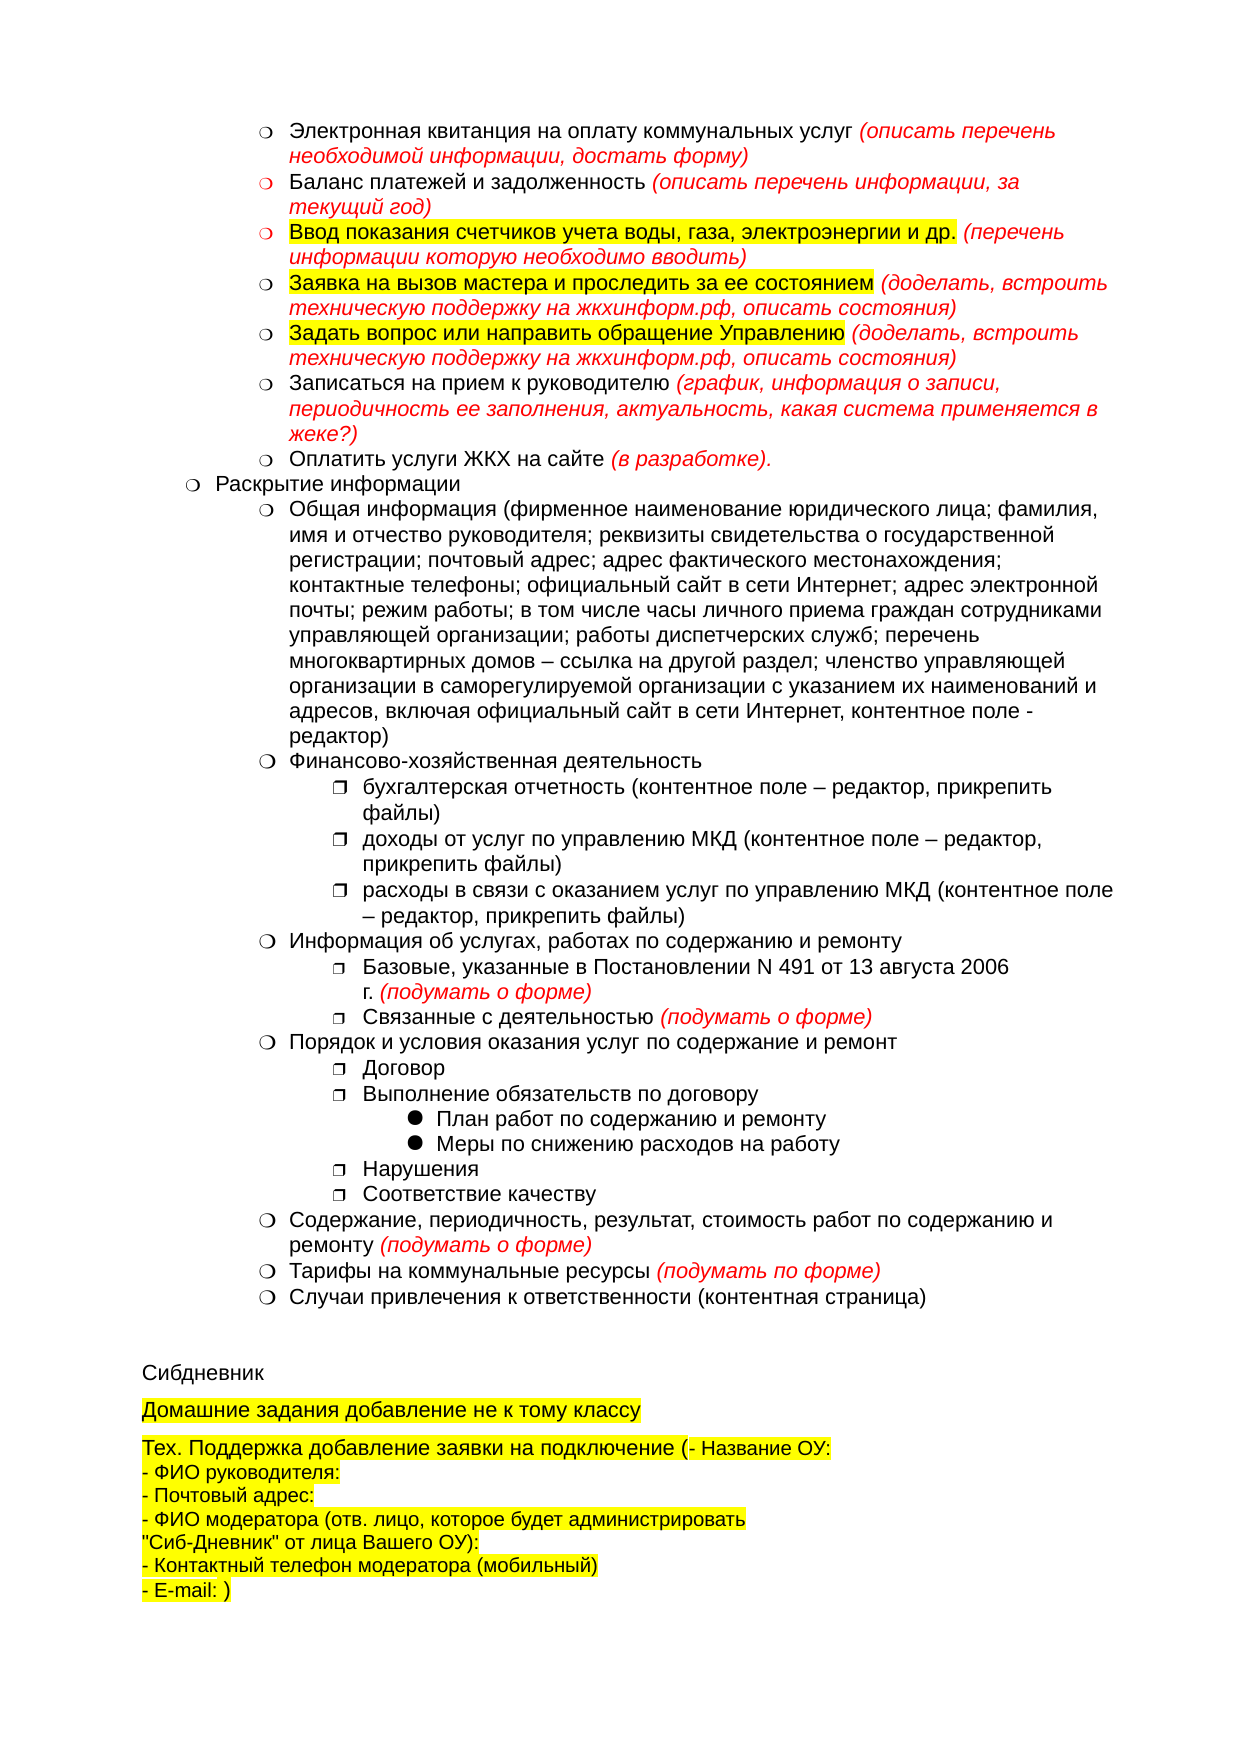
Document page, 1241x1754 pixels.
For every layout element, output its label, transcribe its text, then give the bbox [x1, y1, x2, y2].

list Нарушения [333, 1156, 1122, 1181]
list Связанные с деятельностью (подумать о форме) [333, 1004, 1122, 1029]
list Меры по снижению расходов на работу [407, 1131, 1122, 1156]
list Договор [333, 1055, 1122, 1080]
list Общая информация (фирменное наименование юридического лица; фамилия, имя и отчество руководителя; реквизиты свидетельства о государственной регистрации; почтовый адрес; адрес фактического местонахождения; контактные телефоны; официальный сайт в сети Интернет; адрес электронной почты; режим работы; в том числе часы личного приема граждан сотрудниками управляющей организации; работы диспетчерских служб; перечень многоквартирных домов – ссылка на другой раздел; членство управляющей организации в саморегулируемой организации с указанием их наименований и адресов, включая официальный сайт в сети Интернет, контентное поле - редактор) [259, 496, 1122, 748]
list Выполнение обязательств по договору [333, 1080, 1122, 1106]
list Электронная квитанция на оплату коммунальных услуг (описать перечень необходимой информации, достать форму) [259, 118, 1122, 168]
list расходы в связи с оказанием услуг по управлению МКД (контентное поле – редактор, прикрепить файлы) [333, 877, 1122, 928]
list Ввод показания счетчиков учета воды, газа, электроэнергии и др. (перечень информации которую необходимо вводить) [259, 219, 1122, 269]
list Содержание, периодичность, результат, стоимость работ по содержанию и ремонту (подумать о форме) [259, 1206, 1122, 1258]
list Случаи привлечения к ответственности (контентная страница) [259, 1283, 1122, 1309]
list Раскрытие информации [186, 471, 1122, 496]
list Баланс платежей и задолженность (описать перечень информации, за текущий год) [259, 168, 1122, 219]
list Соответствие качеству [333, 1181, 1122, 1206]
list доходы от услуг по управлению МКД (контентное поле – редактор, прикрепить файлы) [333, 825, 1122, 877]
list Информация об услугах, работах по содержанию и ремонту [259, 928, 1122, 954]
list Задать вопрос или направить обращение Управлению (доделать, встроить техническую поддержку на жкхинформ.рф, описать состояния) [259, 320, 1122, 370]
text Сибдневник [142, 1360, 1122, 1385]
list бухгалтерская отчетность (контентное поле – редактор, прикрепить файлы) [333, 774, 1122, 825]
list Оплатить услуги ЖКХ на сайте (в разработке). [259, 446, 1122, 471]
text Домашние задания добавление не к тому классу [142, 1397, 1122, 1423]
list Финансово-хозяйственная деятельность [259, 748, 1122, 774]
list План работ по содержанию и ремонту [407, 1106, 1122, 1131]
list Заявка на вызов мастера и проследить за ее состоянием (доделать, встроить техническую поддержку на жкхинформ.рф, описать состояния) [259, 269, 1122, 320]
text Тех. Поддержка добавление заявки на подключение (- Название ОУ: - ФИО руководителя: - Почтовый адрес: - ФИО модератора (отв. лицо, которое будет администрировать "Сиб-Дневник" от лица Вашего ОУ): - Контактный телефон модератора (мобильный) - E-mail: ) [142, 1435, 1122, 1602]
list Порядок и условия оказания услуг по содержание и ремонт [259, 1029, 1122, 1055]
list Тарифы на коммунальные ресурсы (подумать по форме) [259, 1258, 1122, 1283]
list Записаться на прием к руководителю (график, информация о записи, периодичность ее заполнения, актуальность, какая система применяется в жеке?) [259, 370, 1122, 446]
list Базовые, указанные в Постановлении N 491 от 13 августа 2006 г. (подумать о форме) [333, 954, 1122, 1004]
